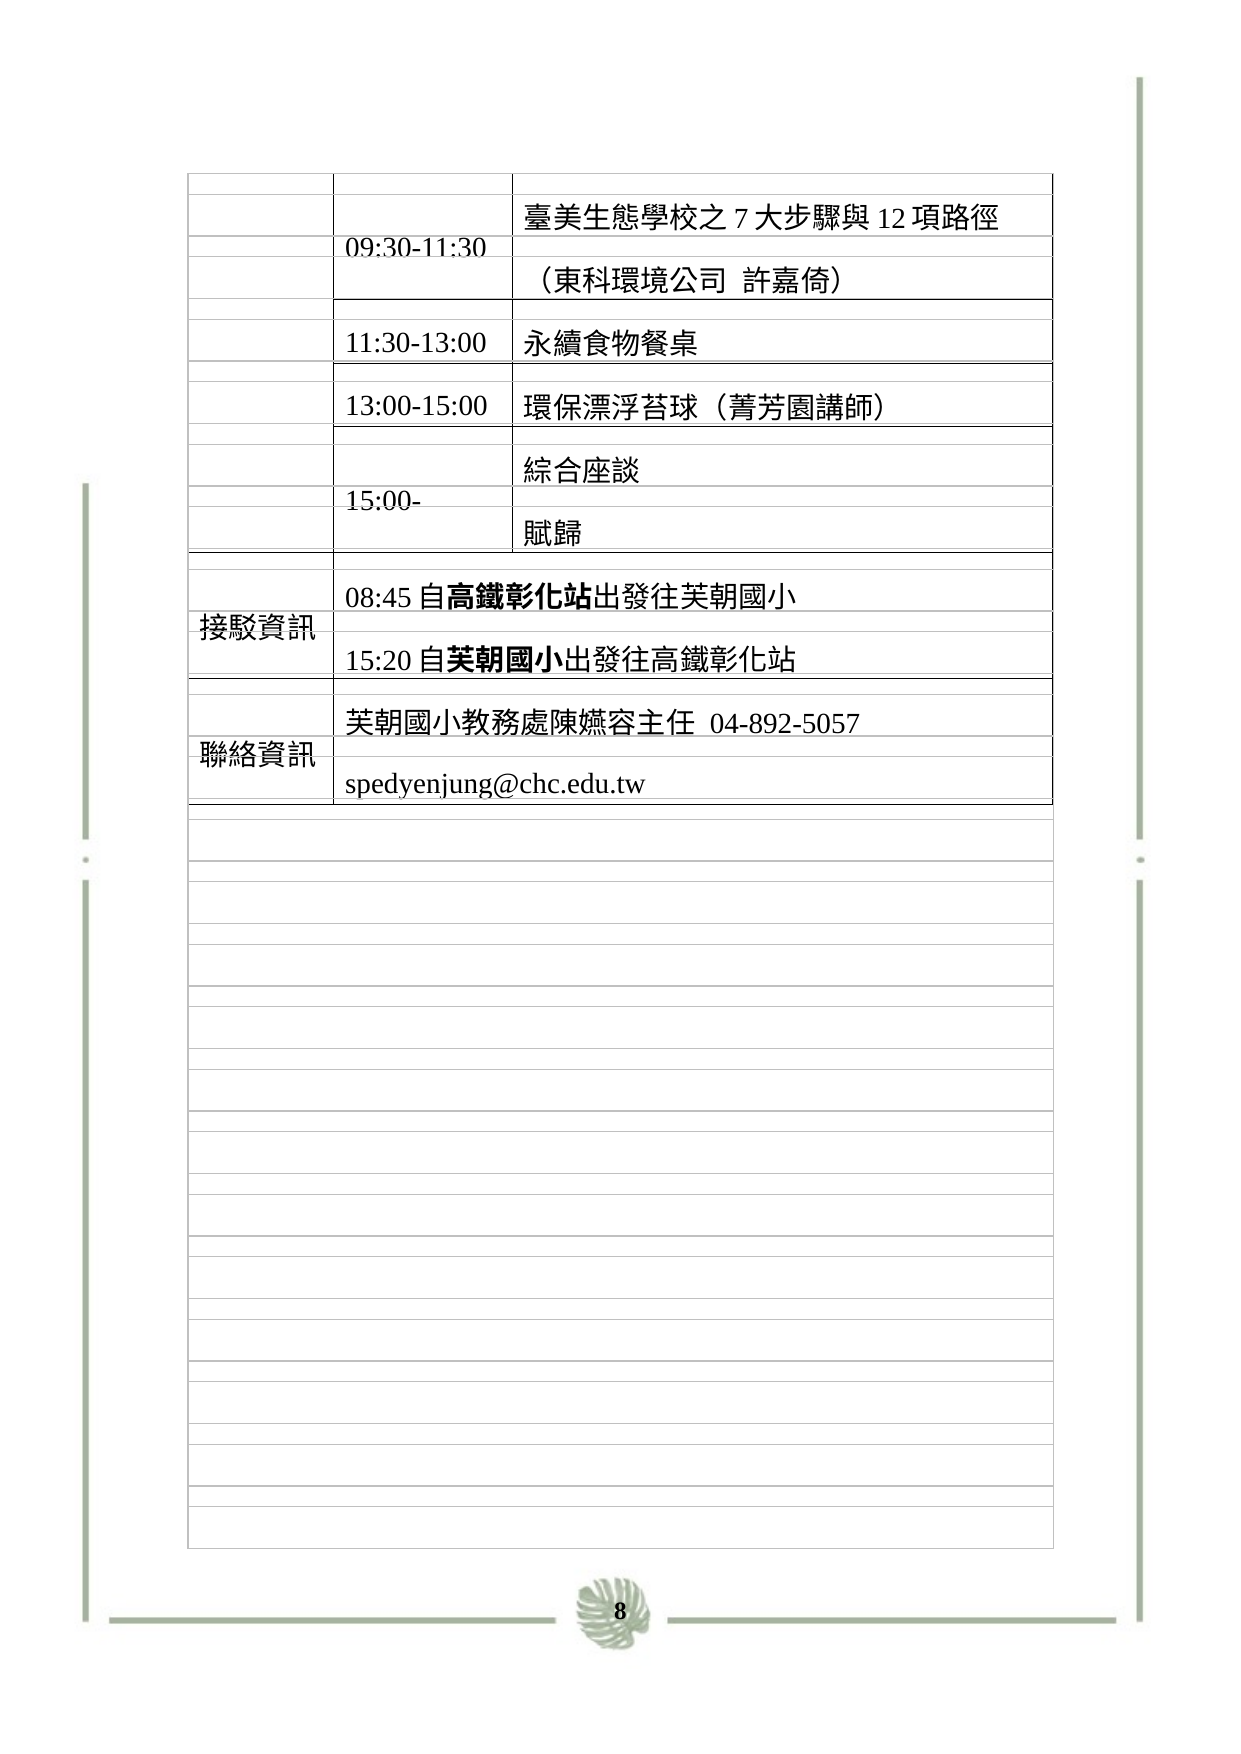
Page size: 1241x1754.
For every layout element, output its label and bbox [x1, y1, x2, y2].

picture [50, 52, 1176, 1669]
